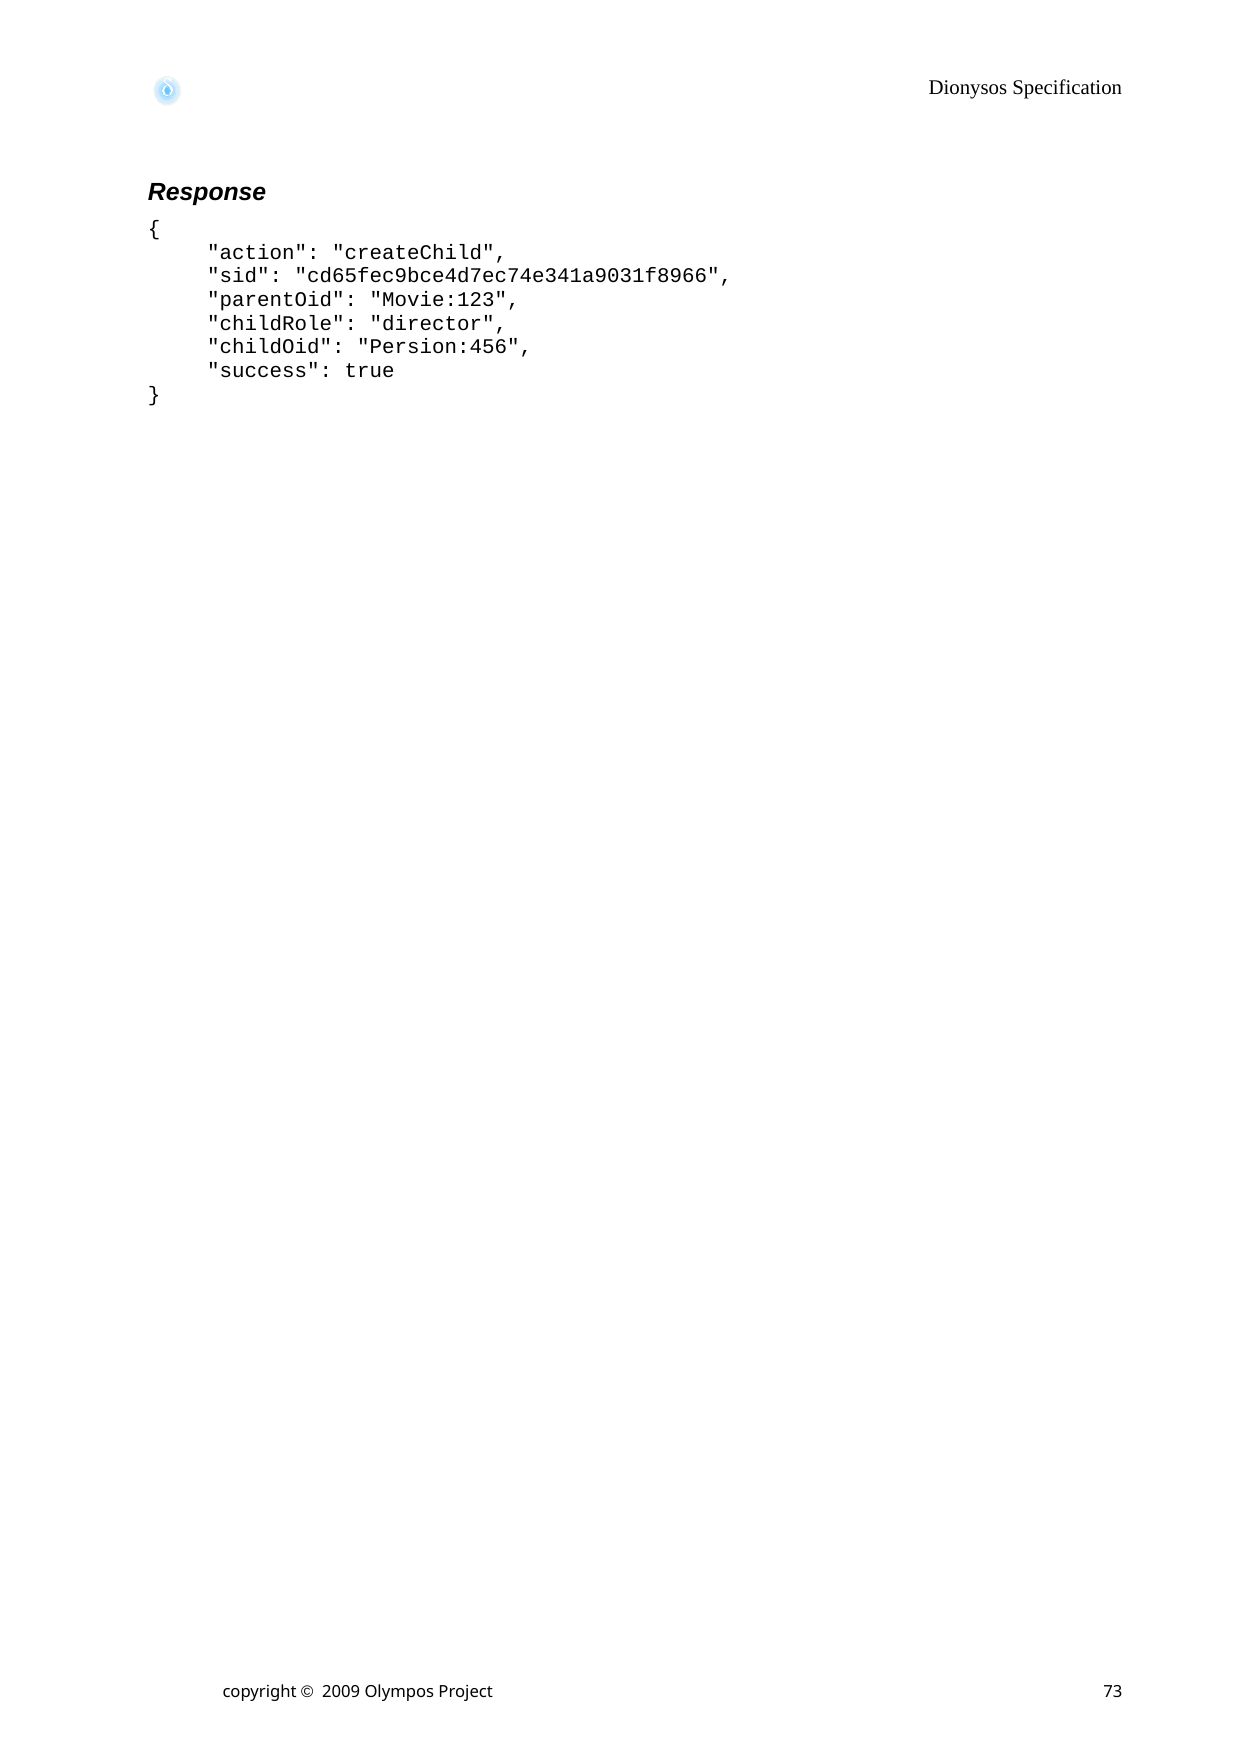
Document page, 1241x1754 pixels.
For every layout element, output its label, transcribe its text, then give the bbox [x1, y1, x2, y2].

text "sid": "cd65fec9bce4d7ec74e341a9031f8966", [148, 266, 1122, 289]
text "success": true [148, 360, 1122, 384]
text "childOid": "Persion:456", [148, 336, 1122, 360]
text Response [148, 177, 1122, 206]
picture [152, 75, 184, 106]
text "parentOid": "Movie:123", [148, 289, 1122, 313]
text { [148, 218, 1122, 242]
text "childRole": "director", [148, 313, 1122, 336]
text } [148, 384, 1122, 407]
text "action": "createChild", [148, 242, 1122, 266]
